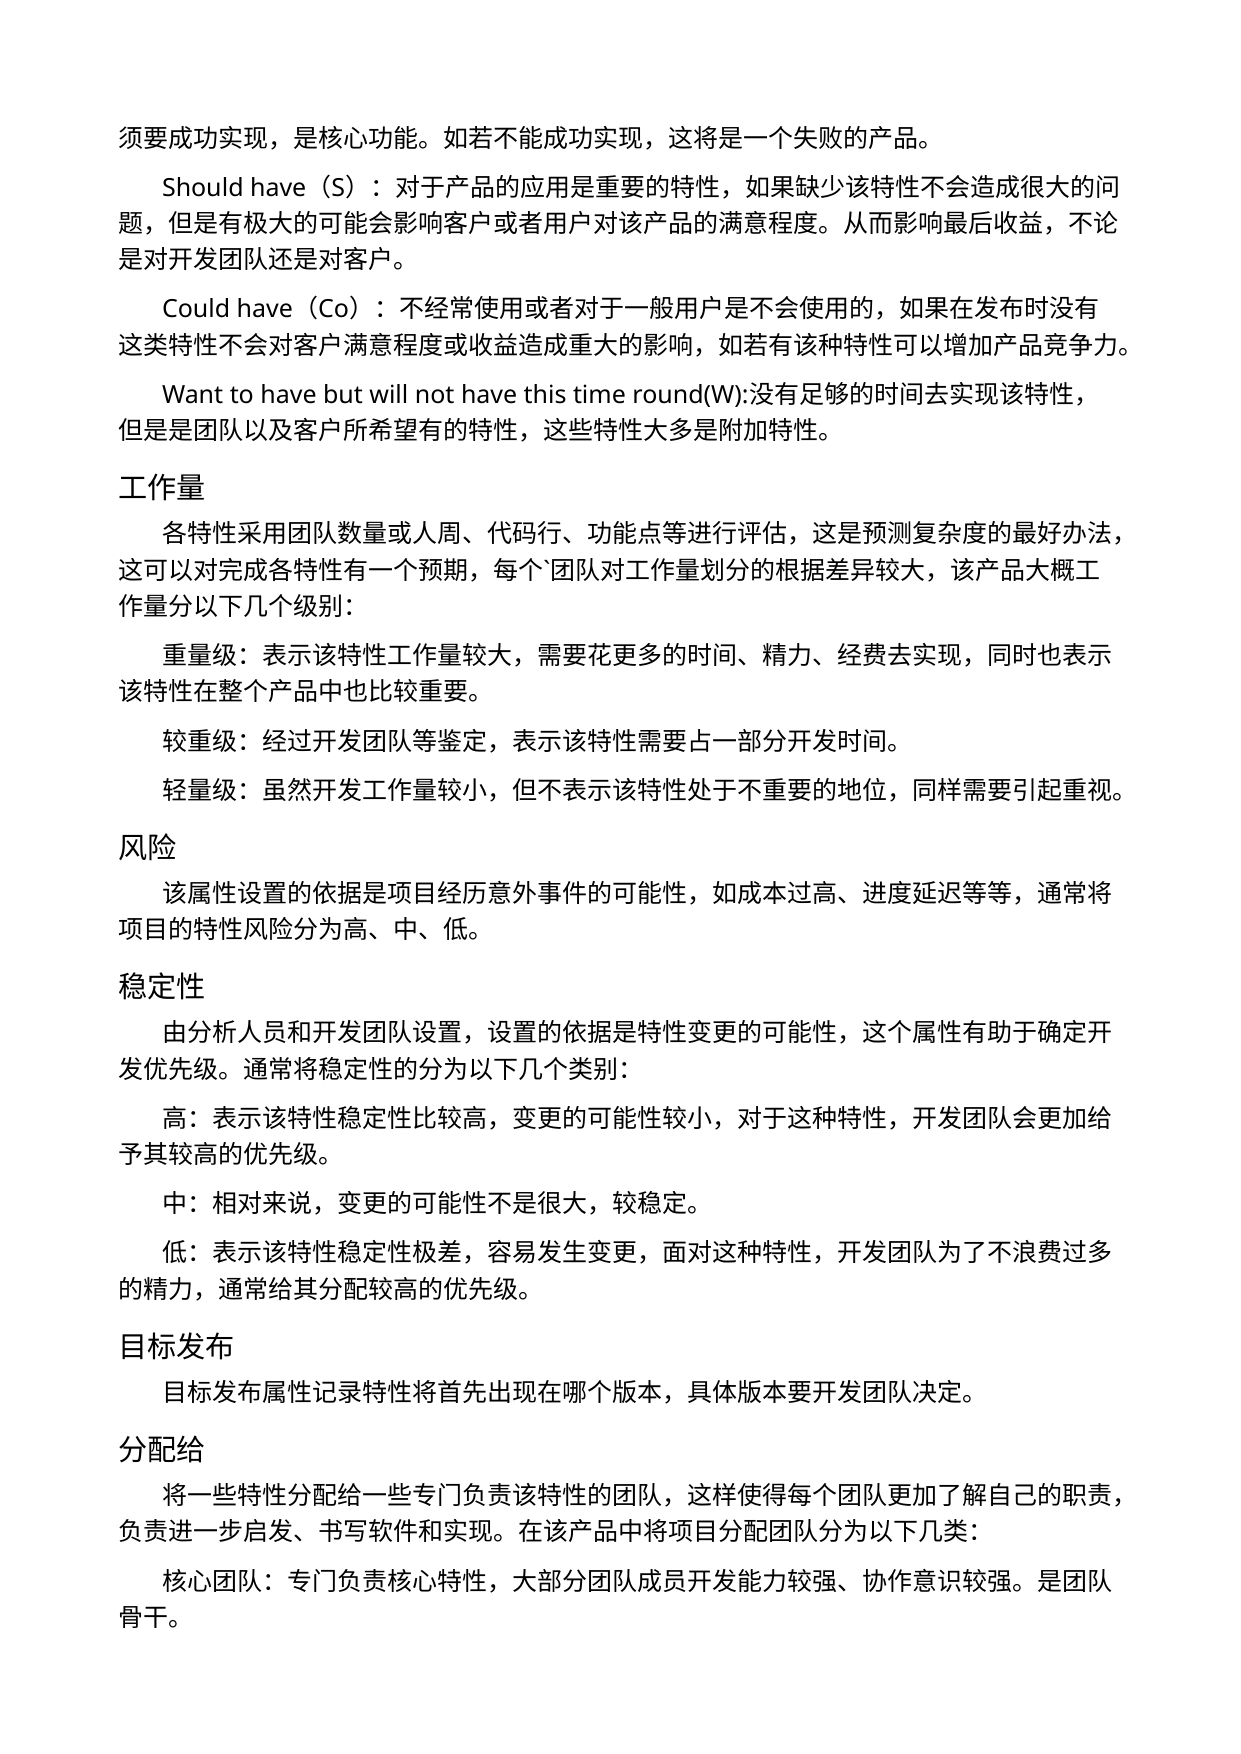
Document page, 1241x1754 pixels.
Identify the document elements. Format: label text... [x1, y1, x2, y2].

text 轻量级：虽然开发工作量较小，但不表示该特性处于不重要的地位，同样需要引起重视。 [118, 770, 1122, 806]
text 各特性采用团队数量或人周、代码行、功能点等进行评估，这是预测复杂度的最好办法，这可以对完成各特性有一个预期，每个`团队对工作量划分的根据差异较大，该产品大概工作量分以下几个级别： [118, 514, 1122, 623]
text 中：相对来说，变更的可能性不是很大，较稳定。 [118, 1184, 1122, 1220]
text 目标发布属性记录特性将首先出现在哪个版本，具体版本要开发团队决定。 [118, 1372, 1122, 1408]
text 高：表示该特性稳定性比较高，变更的可能性较小，对于这种特性，开发团队会更加给予其较高的优先级。 [118, 1098, 1122, 1171]
text 该属性设置的依据是项目经历意外事件的可能性，如成本过高、进度延迟等等，通常将项目的特性风险分为高、中、低。 [118, 873, 1122, 946]
text 重量级：表示该特性工作量较大，需要花更多的时间、精力、经费去实现，同时也表示该特性在整个产品中也比较重要。 [118, 636, 1122, 708]
text 由分析人员和开发团队设置，设置的依据是特性变更的可能性，这个属性有助于确定开发优先级。通常将稳定性的分为以下几个类别： [118, 1013, 1122, 1085]
text Want to have but will not have this time round(W):没有足够的时间去实现该特性，但是是团队以及客户所希望有的特性，这些特性大多是附加特性。 [118, 374, 1122, 447]
text Could have（Co）：不经常使用或者对于一般用户是不会使用的，如果在发布时没有这类特性不会对客户满意程度或收益造成重大的影响，如若有该种特性可以增加产品竞争力。 [118, 289, 1122, 361]
text 核心团队：专门负责核心特性，大部分团队成员开发能力较强、协作意识较强。是团队骨干。 [118, 1561, 1122, 1633]
subtitle 分配给 [118, 1427, 1122, 1469]
subtitle 稳定性 [118, 964, 1122, 1006]
subtitle 目标发布 [118, 1323, 1122, 1366]
text 较重级：经过开发团队等鉴定，表示该特性需要占一部分开发时间。 [118, 721, 1122, 757]
subtitle 风险 [118, 824, 1122, 867]
subtitle 工作量 [118, 465, 1122, 507]
text Should have（S）：对于产品的应用是重要的特性，如果缺少该特性不会造成很大的问题，但是有极大的可能会影响客户或者用户对该产品的满意程度。从而影响最后收益，不论是对开发团队还是对客户。 [118, 167, 1122, 276]
text 须要成功实现，是核心功能。如若不能成功实现，这将是一个失败的产品。 [118, 118, 1122, 154]
text 将一些特性分配给一些专门负责该特性的团队，这样使得每个团队更加了解自己的职责，负责进一步启发、书写软件和实现。在该产品中将项目分配团队分为以下几类： [118, 1476, 1122, 1548]
text 低：表示该特性稳定性极差，容易发生变更，面对这种特性，开发团队为了不浪费过多的精力，通常给其分配较高的优先级。 [118, 1233, 1122, 1305]
